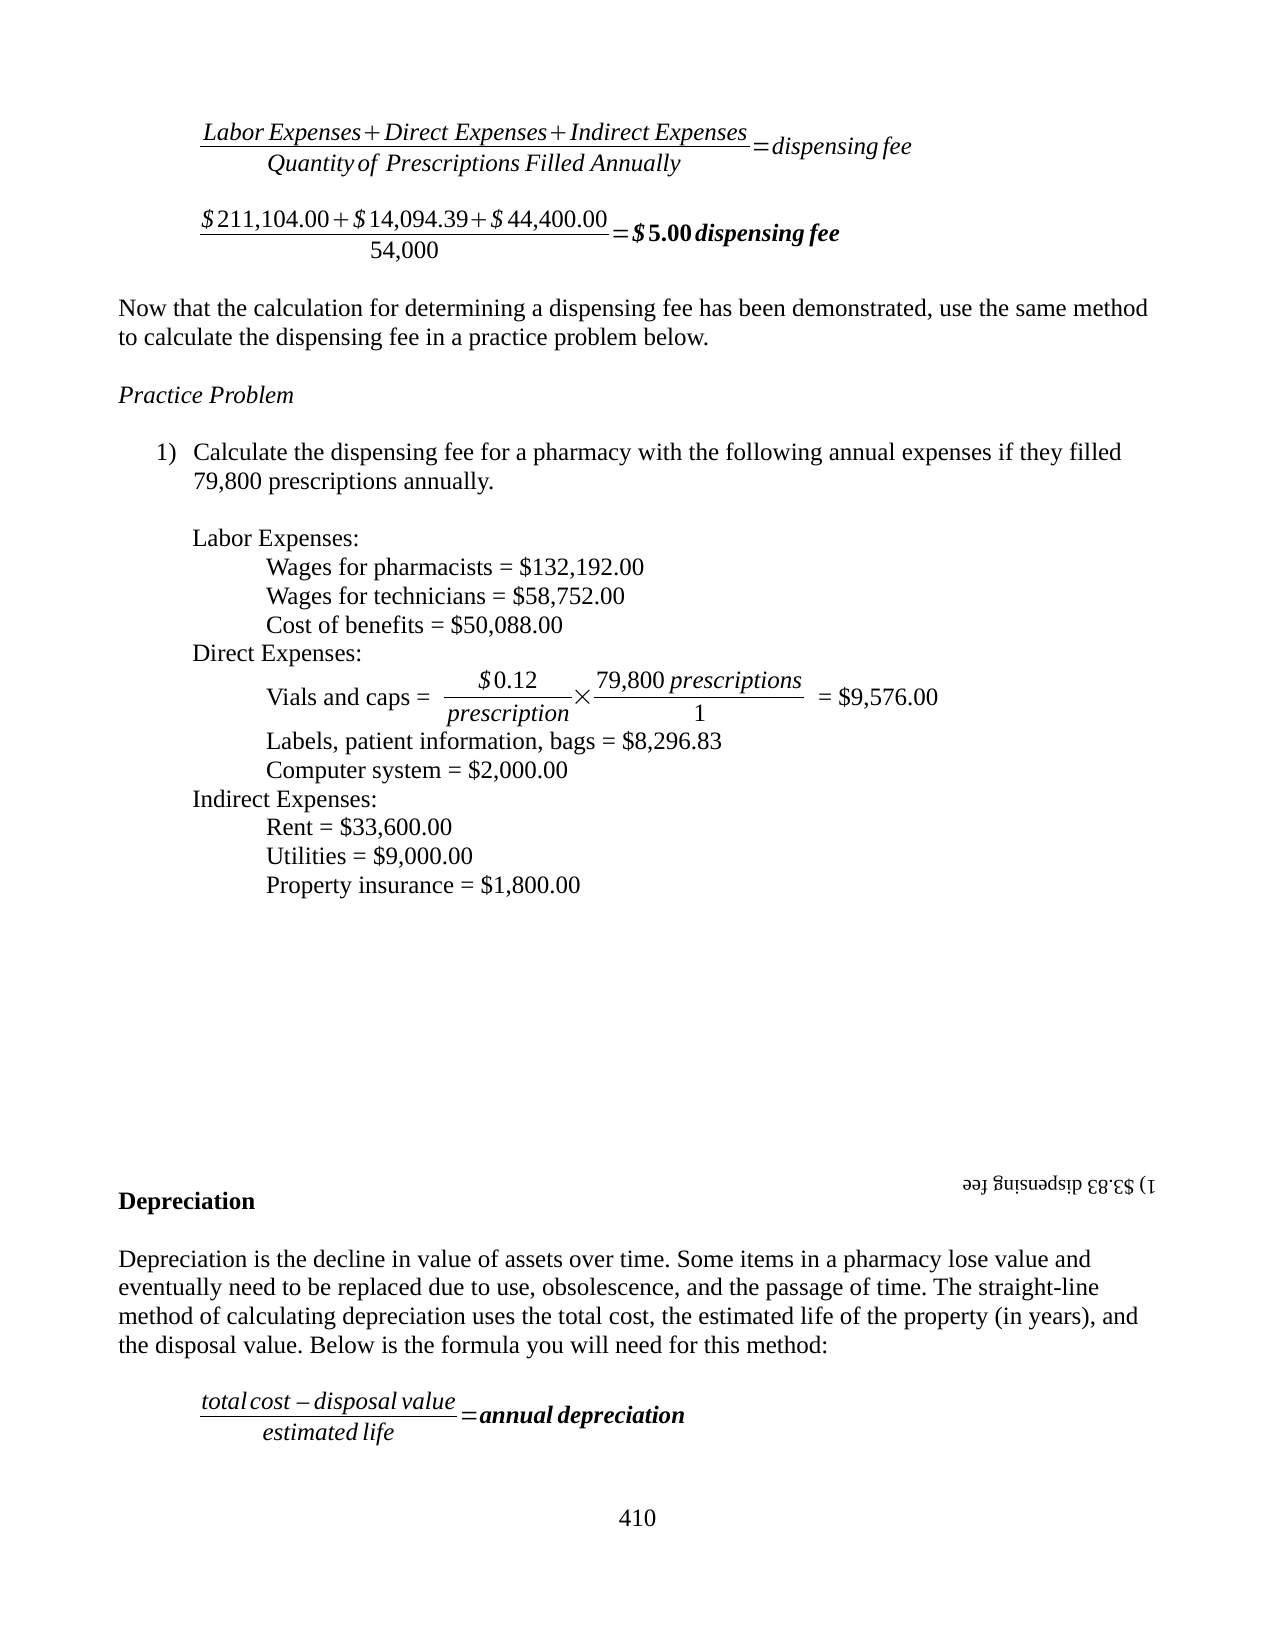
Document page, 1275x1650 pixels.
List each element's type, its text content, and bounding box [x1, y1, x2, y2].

text Rent = $33,600.00 [266, 812, 1157, 841]
text Now that the calculation for determining a dispensing fee has been demonstrated, use the same method to calculate the dispensing fee in a practice problem below. [118, 293, 1157, 351]
text Labor Expenses: [192, 523, 1157, 552]
text Wages for pharmacists = $132,192.00 [266, 552, 1157, 581]
text Property insurance = $1,800.00 [266, 870, 1157, 899]
text Computer system = $2,000.00 [266, 755, 1157, 784]
text Labels, patient information, bags = $8,296.83 [266, 726, 1157, 755]
text Utilities = $9,000.00 [266, 841, 1157, 870]
text Indirect Expenses: [192, 784, 1157, 812]
text Practice Problem [118, 380, 1157, 408]
text Direct Expenses: [192, 638, 1157, 667]
text Depreciation [118, 1186, 1157, 1215]
text Vials and caps = = $9,576.00 [266, 667, 1157, 726]
list Calculate the dispensing fee for a pharmacy with the following annual expenses if they filled 79,800 prescriptions annually. [156, 437, 1157, 495]
text Cost of benefits = $50,088.00 [266, 610, 1157, 638]
text Wages for technicians = $58,752.00 [266, 581, 1157, 610]
text Depreciation is the decline in value of assets over time. Some items in a pharmacy lose value and eventually need to be replaced due to use, obsolescence, and the passage of time. The straight-line method of calculating depreciation uses the total cost, the estimated life of the property (in years), and the disposal value. Below is the formula you will need for this method: [118, 1244, 1157, 1359]
